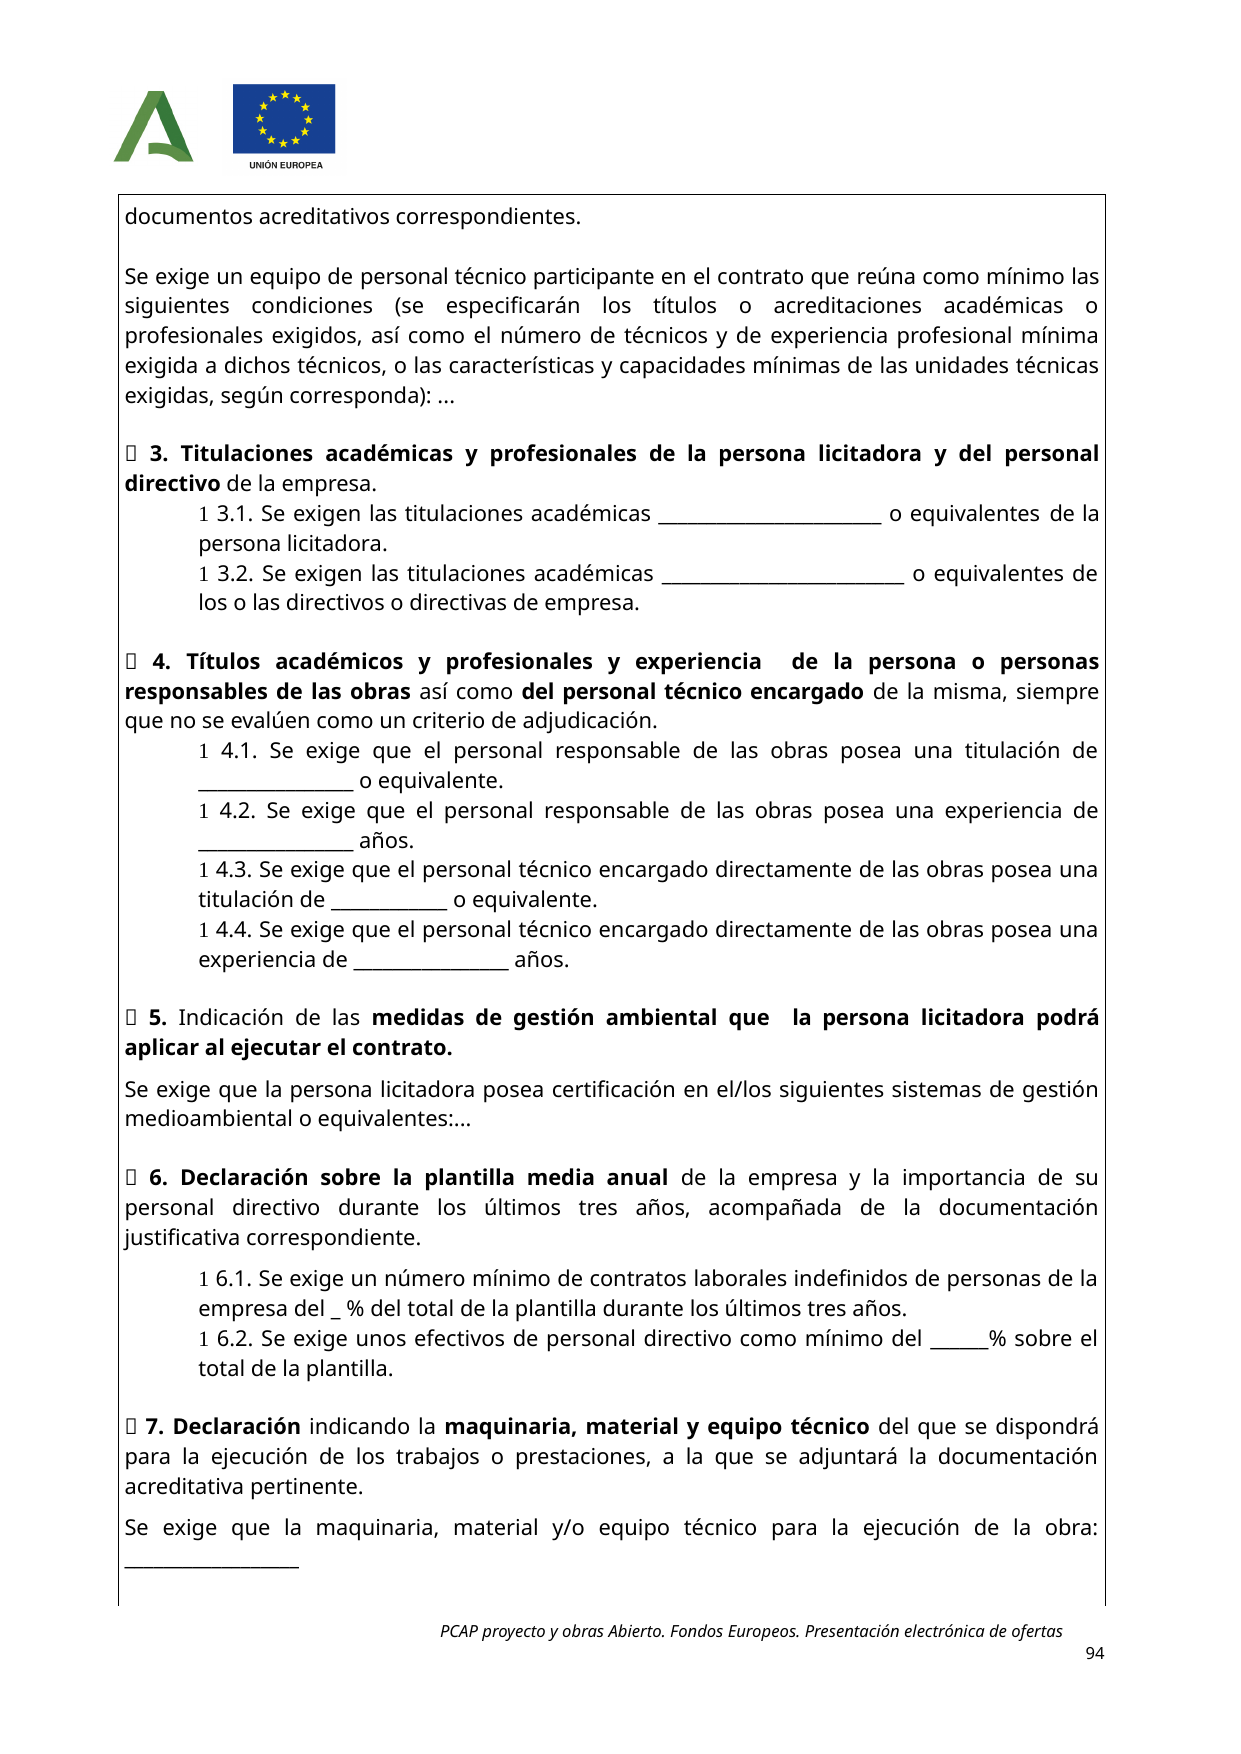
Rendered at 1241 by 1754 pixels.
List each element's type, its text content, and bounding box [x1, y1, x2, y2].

table_header documentos acreditativos correspondientes. Se exige un equipo de personal técnico participante en el contrato que reúna como mínimo las siguientes condiciones (se especificarán los títulos o acreditaciones académicas o profesionales exigidos, así como el número de técnicos y de experiencia profesional mínima exigida a dichos técnicos, o las características y capacidades mínimas de las unidades técnicas exigidas, según corresponda): ...  3. Titulaciones académicas y profesionales de la persona licitadora y del personal directivo de la empresa.  3.1. Se exigen las titulaciones académicas _______________________ o equivalentes de la persona licitadora.  3.2. Se exigen las titulaciones académicas _________________________ o equivalentes de los o las directivos o directivas de empresa.  4. Títulos académicos y profesionales y experiencia de la persona o personas responsables de las obras así como del personal técnico encargado de la misma, siempre que no se evalúen como un criterio de adjudicación.  4.1. Se exige que el personal responsable de las obras posea una titulación de ________________ o equivalente.  4.2. Se exige que el personal responsable de las obras posea una experiencia de ________________ años.  4.3. Se exige que el personal técnico encargado directamente de las obras posea una titulación de ____________ o equivalente.  4.4. Se exige que el personal técnico encargado directamente de las obras posea una experiencia de ________________ años.  5. Indicación de las medidas de gestión ambiental que la persona licitadora podrá aplicar al ejecutar el contrato. Se exige que la persona licitadora posea certificación en el/los siguientes sistemas de gestión medioambiental o equivalentes:...  6. Declaración sobre la plantilla media anual de la empresa y la importancia de su personal directivo durante los últimos tres años, acompañada de la documentación justificativa correspondiente.  6.1. Se exige un número mínimo de contratos laborales indefinidos de personas de la empresa del _ % del total de la plantilla durante los últimos tres años.  6.2. Se exige unos efectivos de personal directivo como mínimo del ______% sobre el total de la plantilla.  7. Declaración indicando la maquinaria, material y equipo técnico del que se dispondrá para la ejecución de los trabajos o prestaciones, a la que se adjuntará la documentación acreditativa pertinente. Se exige que la maquinaria, material y/o equipo técnico para la ejecución de la obra: __________________ [119, 195, 1105, 1606]
picture [221, 78, 347, 176]
picture [109, 86, 198, 166]
